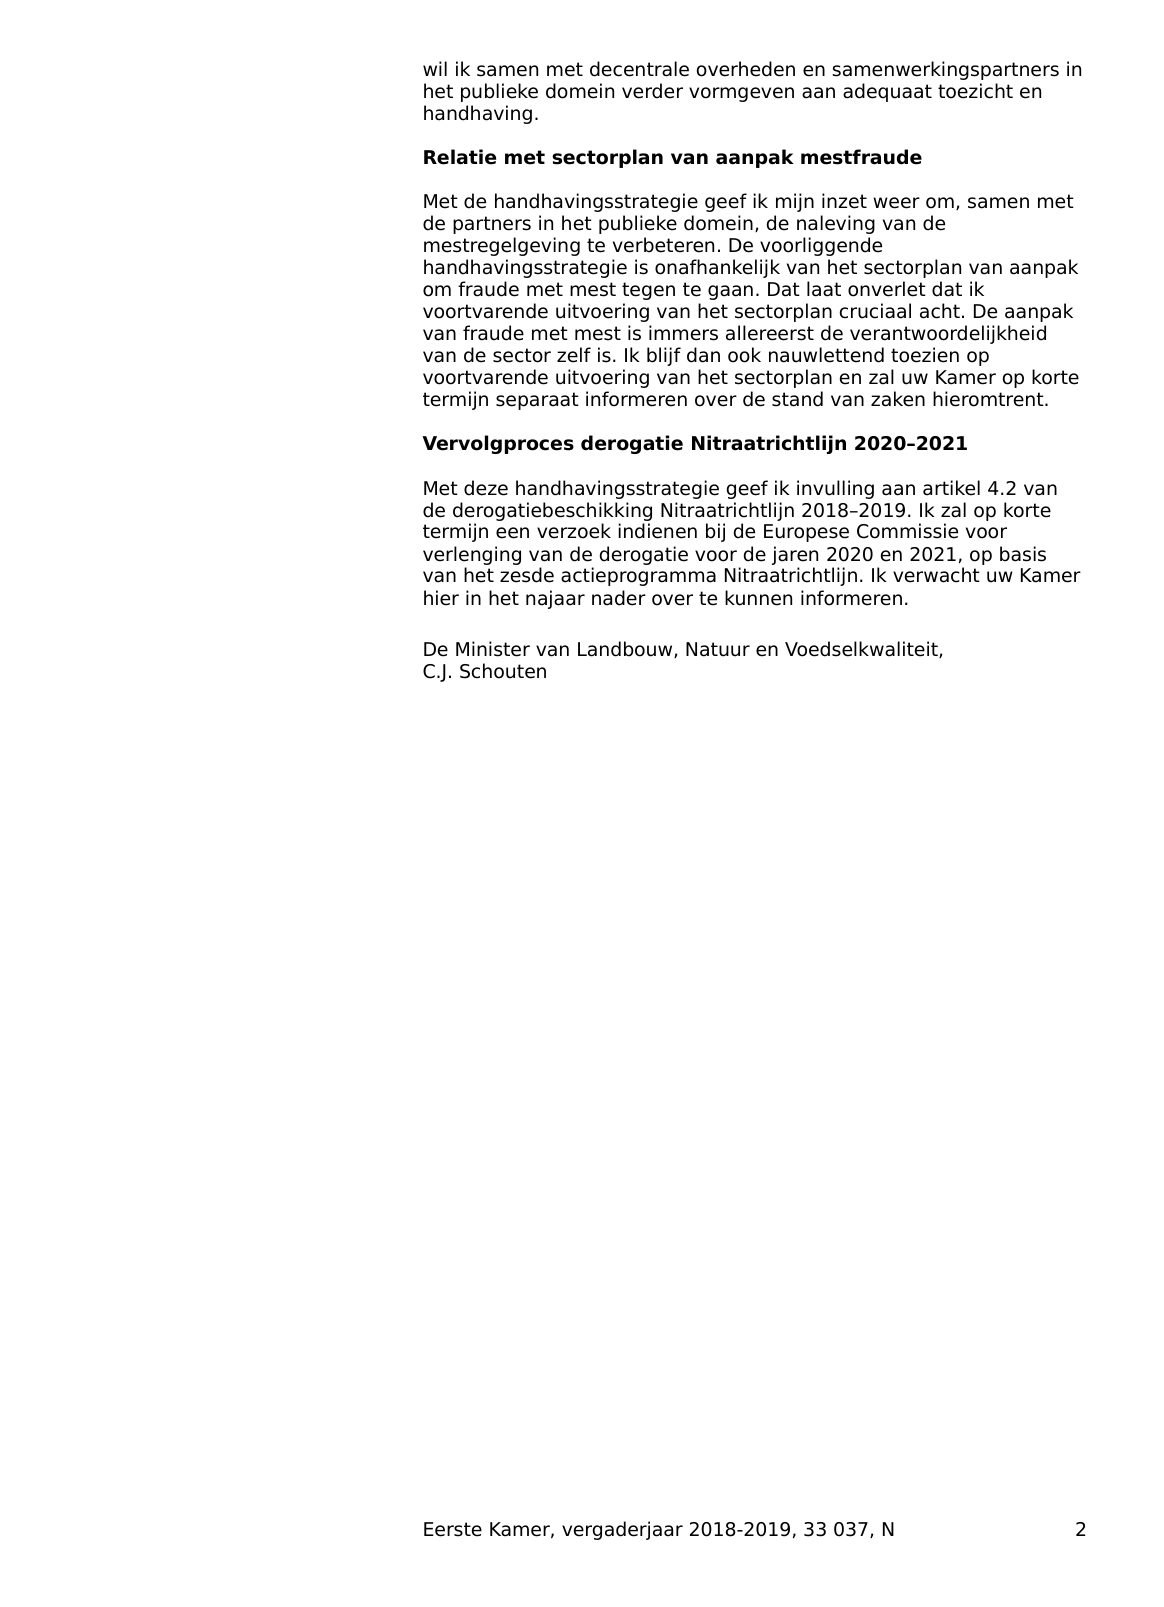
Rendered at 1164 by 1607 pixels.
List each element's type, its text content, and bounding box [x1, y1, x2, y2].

text Met de handhavingsstrategie geef ik mijn inzet weer om, samen met de partners in het publieke domein, de naleving van de mestregelgeving te verbeteren. De voorliggende handhavingsstrategie is onafhankelijk van het sectorplan van aanpak om fraude met mest tegen te gaan. Dat laat onverlet dat ik voortvarende uitvoering van het sectorplan cruciaal acht. De aanpak van fraude met mest is immers allereerst de verantwoordelijkheid van de sector zelf is. Ik blijf dan ook nauwlettend toezien op voortvarende uitvoering van het sectorplan en zal uw Kamer op korte termijn separaat informeren over de stand van zaken hieromtrent. [422, 191, 1087, 411]
text Met deze handhavingsstrategie geef ik invulling aan artikel 4.2 van de derogatiebeschikking Nitraatrichtlijn 2018–2019. Ik zal op korte termijn een verzoek indienen bij de Europese Commissie voor verlenging van de derogatie voor de jaren 2020 en 2021, op basis van het zesde actieprogramma Nitraatrichtlijn. Ik verwacht uw Kamer hier in het najaar nader over te kunnen informeren. [422, 477, 1087, 609]
text De Minister van Landbouw, Natuur en Voedselkwaliteit, C.J. Schouten [422, 639, 1087, 683]
text wil ik samen met decentrale overheden en samenwerkingspartners in het publieke domein verder vormgeven aan adequaat toezicht en handhaving. [422, 59, 1087, 125]
subtitle Vervolgproces derogatie Nitraatrichtlijn 2020–2021 [422, 433, 1087, 455]
subtitle Relatie met sectorplan van aanpak mestfraude [422, 147, 1087, 169]
